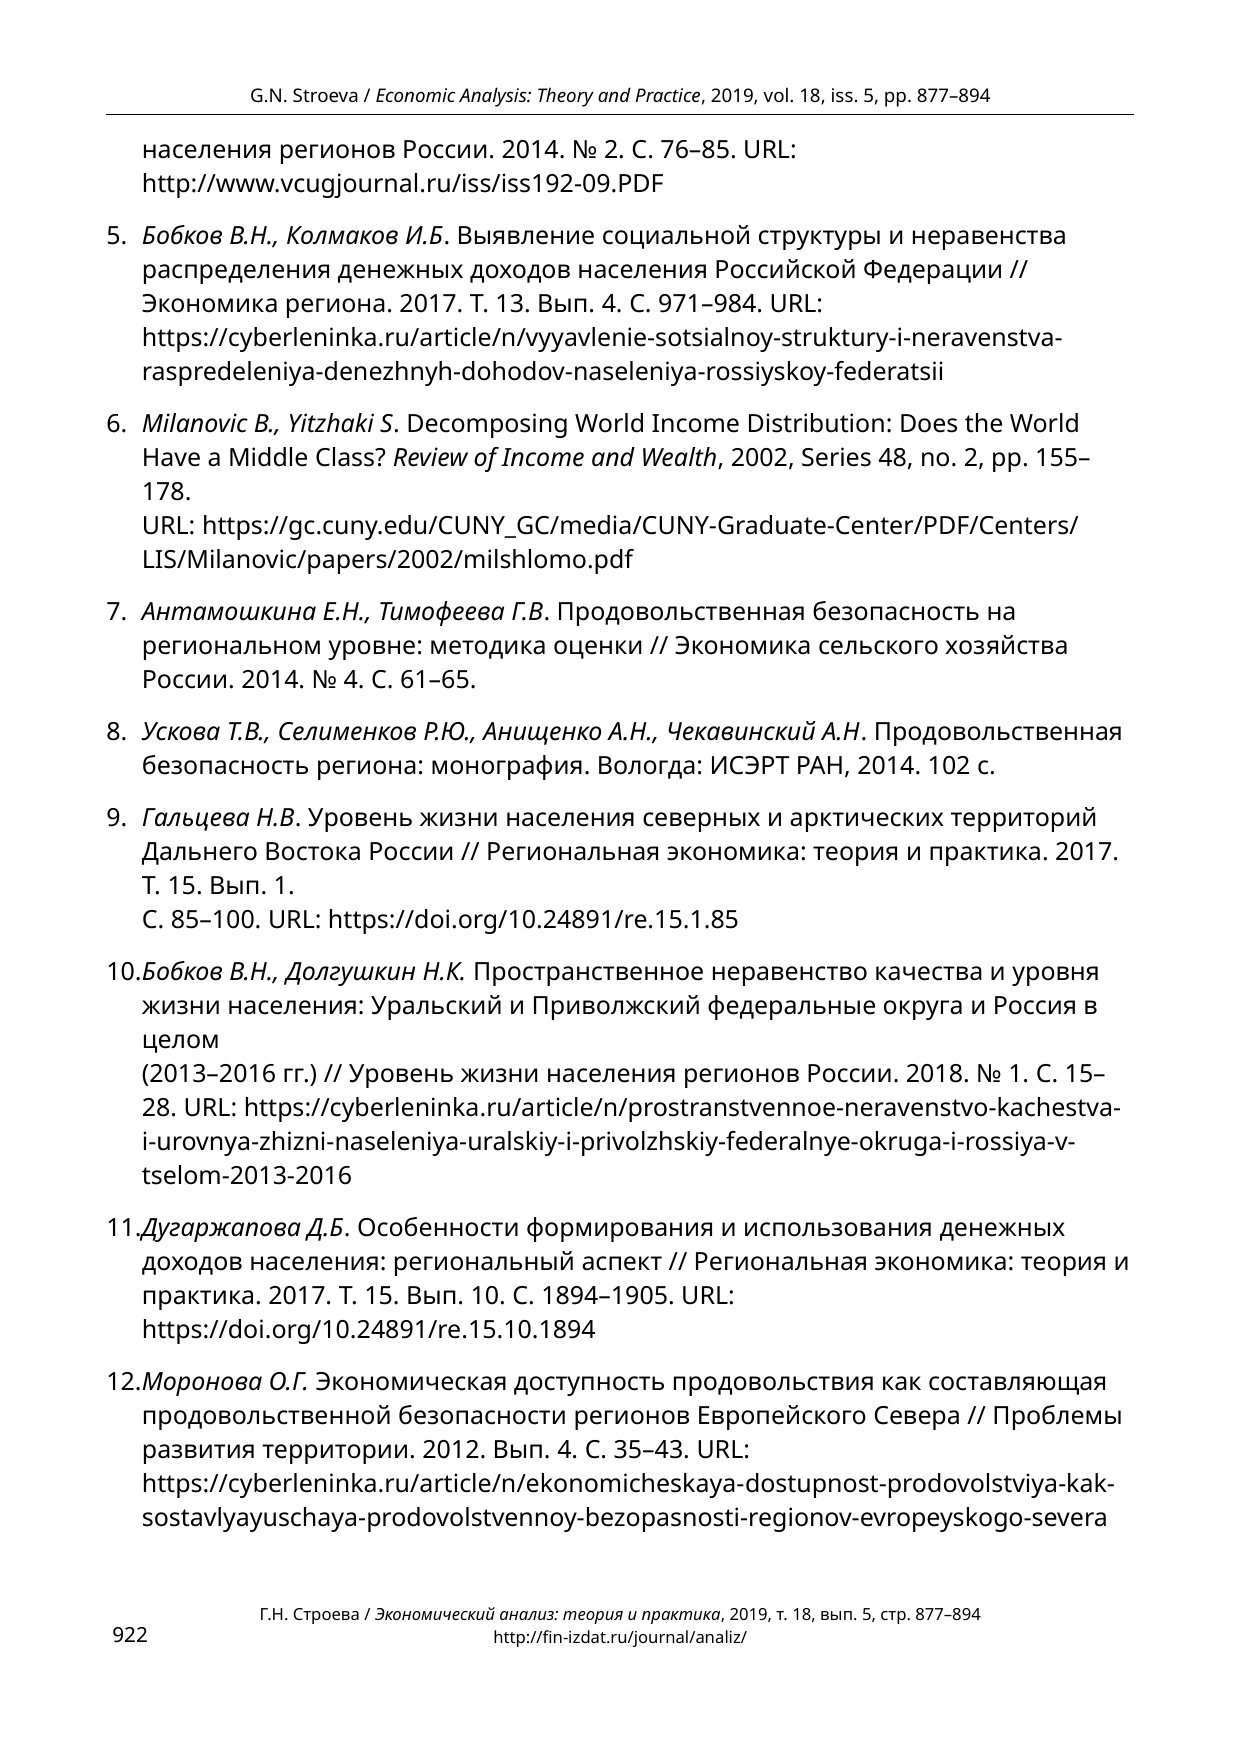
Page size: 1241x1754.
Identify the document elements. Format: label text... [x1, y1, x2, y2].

list Дугаржапова Д.Б. Особенности формирования и использования денежных доходов населения: региональный аспект // Региональная экономика: теория и практика. 2017. Т. 15. Вып. 10. С. 1894–1905. URL: https://doi.org/10.24891/re.15.10.1894 [106, 1209, 1134, 1346]
list Бобков В.Н., Долгушкин Н.К. Пространственное неравенство качества и уровня жизни населения: Уральский и Приволжский федеральные округа и Россия в целом (2013–2016 гг.) // Уровень жизни населения регионов России. 2018. № 1. С. 15–28. URL: https://cyberleninka.ru/article/n/prostranstvennoe-neravenstvo-kachestva-i-urovnya-zhizni-naseleniya-uralskiy-i-privolzhskiy-federalnye-okruga-i-rossiya-v-tselom-2013-2016 [106, 953, 1134, 1192]
list Ускова Т.В., Селименков Р.Ю., Анищенко А.Н., Чекавинский А.Н. Продовольственная безопасность региона: монография. Вологда: ИСЭРТ РАН, 2014. 102 c. [106, 714, 1134, 782]
list населения регионов России. 2014. № 2. С. 76–85. URL: http://www.vcugjournal.ru/iss/iss192-09.PDF [106, 132, 1134, 200]
list Milanovic B., Yitzhaki S. Decomposing World Income Distribution: Does the World Have a Middle Class? Review of Income and Wealth, 2002, Series 48, no. 2, pp. 155–178. URL: https://gc.cuny.edu/CUNY_GC/media/CUNY-Graduate-Center/PDF/Centers/LIS/Milanovic/papers/2002/milshlomo.pdf [106, 406, 1134, 576]
list Бобков В.Н., Колмаков И.Б. Выявление социальной структуры и неравенства распределения денежных доходов населения Российской Федерации // Экономика региона. 2017. Т. 13. Вып. 4. С. 971–984. URL: https://cyberleninka.ru/article/n/vyyavlenie-sotsialnoy-struktury-i-neravenstva-raspredeleniya-denezhnyh-dohodov-naseleniya-rossiyskoy-federatsii [106, 218, 1134, 388]
list Антамошкина Е.Н., Тимофеева Г.В. Продовольственная безопасность на региональном уровне: методика оценки // Экономика сельского хозяйства России. 2014. № 4. С. 61–65. [106, 594, 1134, 696]
list Моронова О.Г. Экономическая доступность продовольствия как составляющая продовольственной безопасности регионов Европейского Севера // Проблемы развития территории. 2012. Вып. 4. С. 35–43. URL: https://cyberleninka.ru/article/n/ekonomicheskaya-dostupnost-prodovolstviya-kak-sostavlyayuschaya-prodovolstvennoy-bezopasnosti-regionov-evropeyskogo-severa [106, 1363, 1134, 1534]
list Гальцева Н.В. Уровень жизни населения северных и арктических территорий Дальнего Востока России // Региональная экономика: теория и практика. 2017. Т. 15. Вып. 1. С. 85–100. URL: https://doi.org/10.24891/re.15.1.85 [106, 799, 1134, 936]
